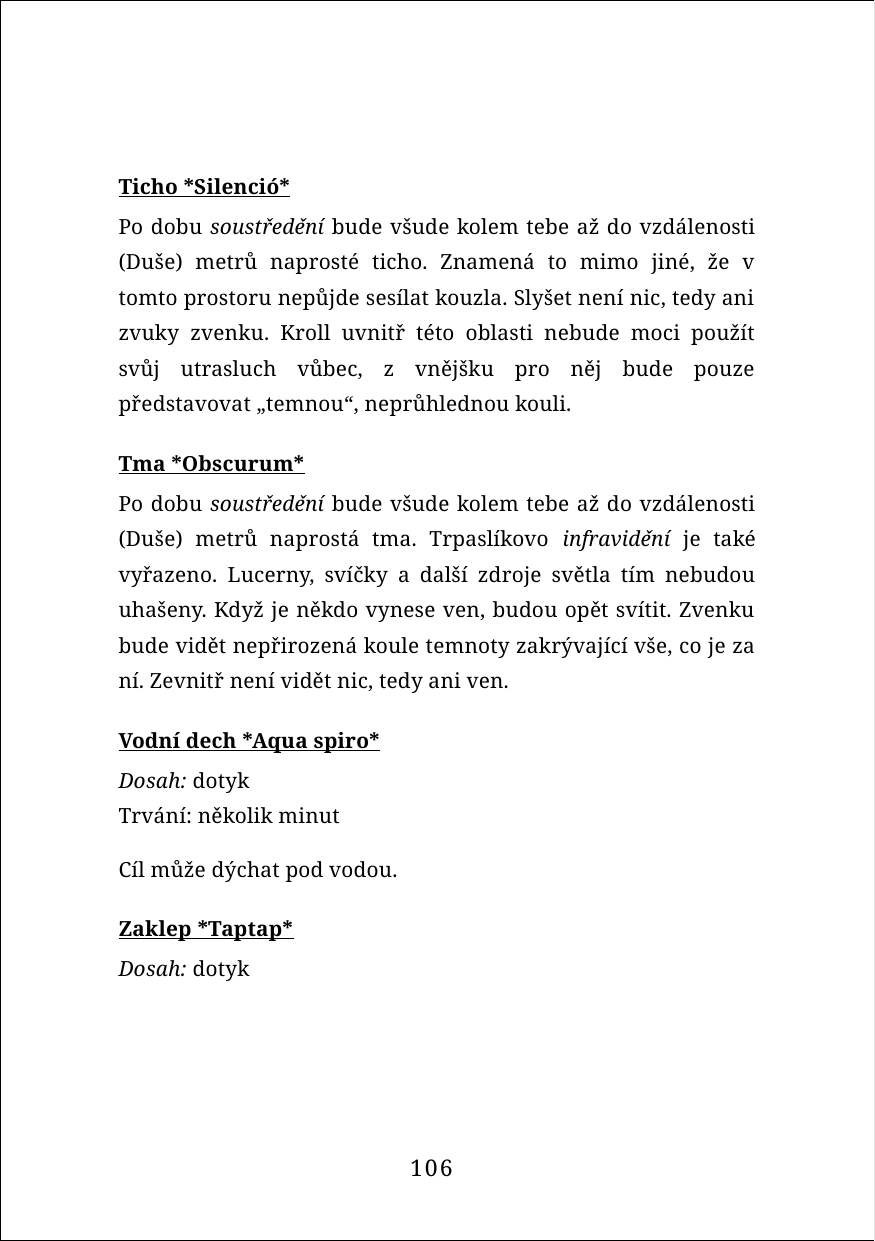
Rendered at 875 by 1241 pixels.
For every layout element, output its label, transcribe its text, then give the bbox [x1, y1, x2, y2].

subtitle Zaklep *Taptap* [118, 914, 756, 942]
text Dosah: dotyk [118, 954, 756, 982]
subtitle Ticho *Silenció* [118, 172, 756, 200]
text Po dobu soustředění bude všude kolem tebe až do vzdálenosti (Duše) metrů naprosté ticho. Znamená to mimo jiné, že v tomto prostoru nepůjde sesílat kouzla. Slyšet není nic, tedy ani zvuky zvenku. Kroll uvnitř této oblasti nebude moci použít svůj utrasluch vůbec, z vnějšku pro něj bude pouze představovat „temnou“, neprůhlednou kouli. [118, 212, 756, 418]
text Dosah: dotyk Trvání: několik minut [118, 766, 756, 830]
text Po dobu soustředění bude všude kolem tebe až do vzdálenosti (Duše) metrů naprostá tma. Trpaslíkovo infravidění je také vyřazeno. Lucerny, svíčky a další zdroje světla tím nebudou uhašeny. Když je někdo vynese ven, budou opět svítit. Zvenku bude vidět nepřirozená koule temnoty zakrývající vše, co je za ní. Zevnitř není vidět nic, tedy ani ven. [118, 489, 756, 695]
subtitle Tma *Obscurum* [118, 449, 756, 477]
text Cíl může dýchat pod vodou. [118, 855, 756, 883]
subtitle Vodní dech *Aqua spiro* [118, 726, 756, 754]
